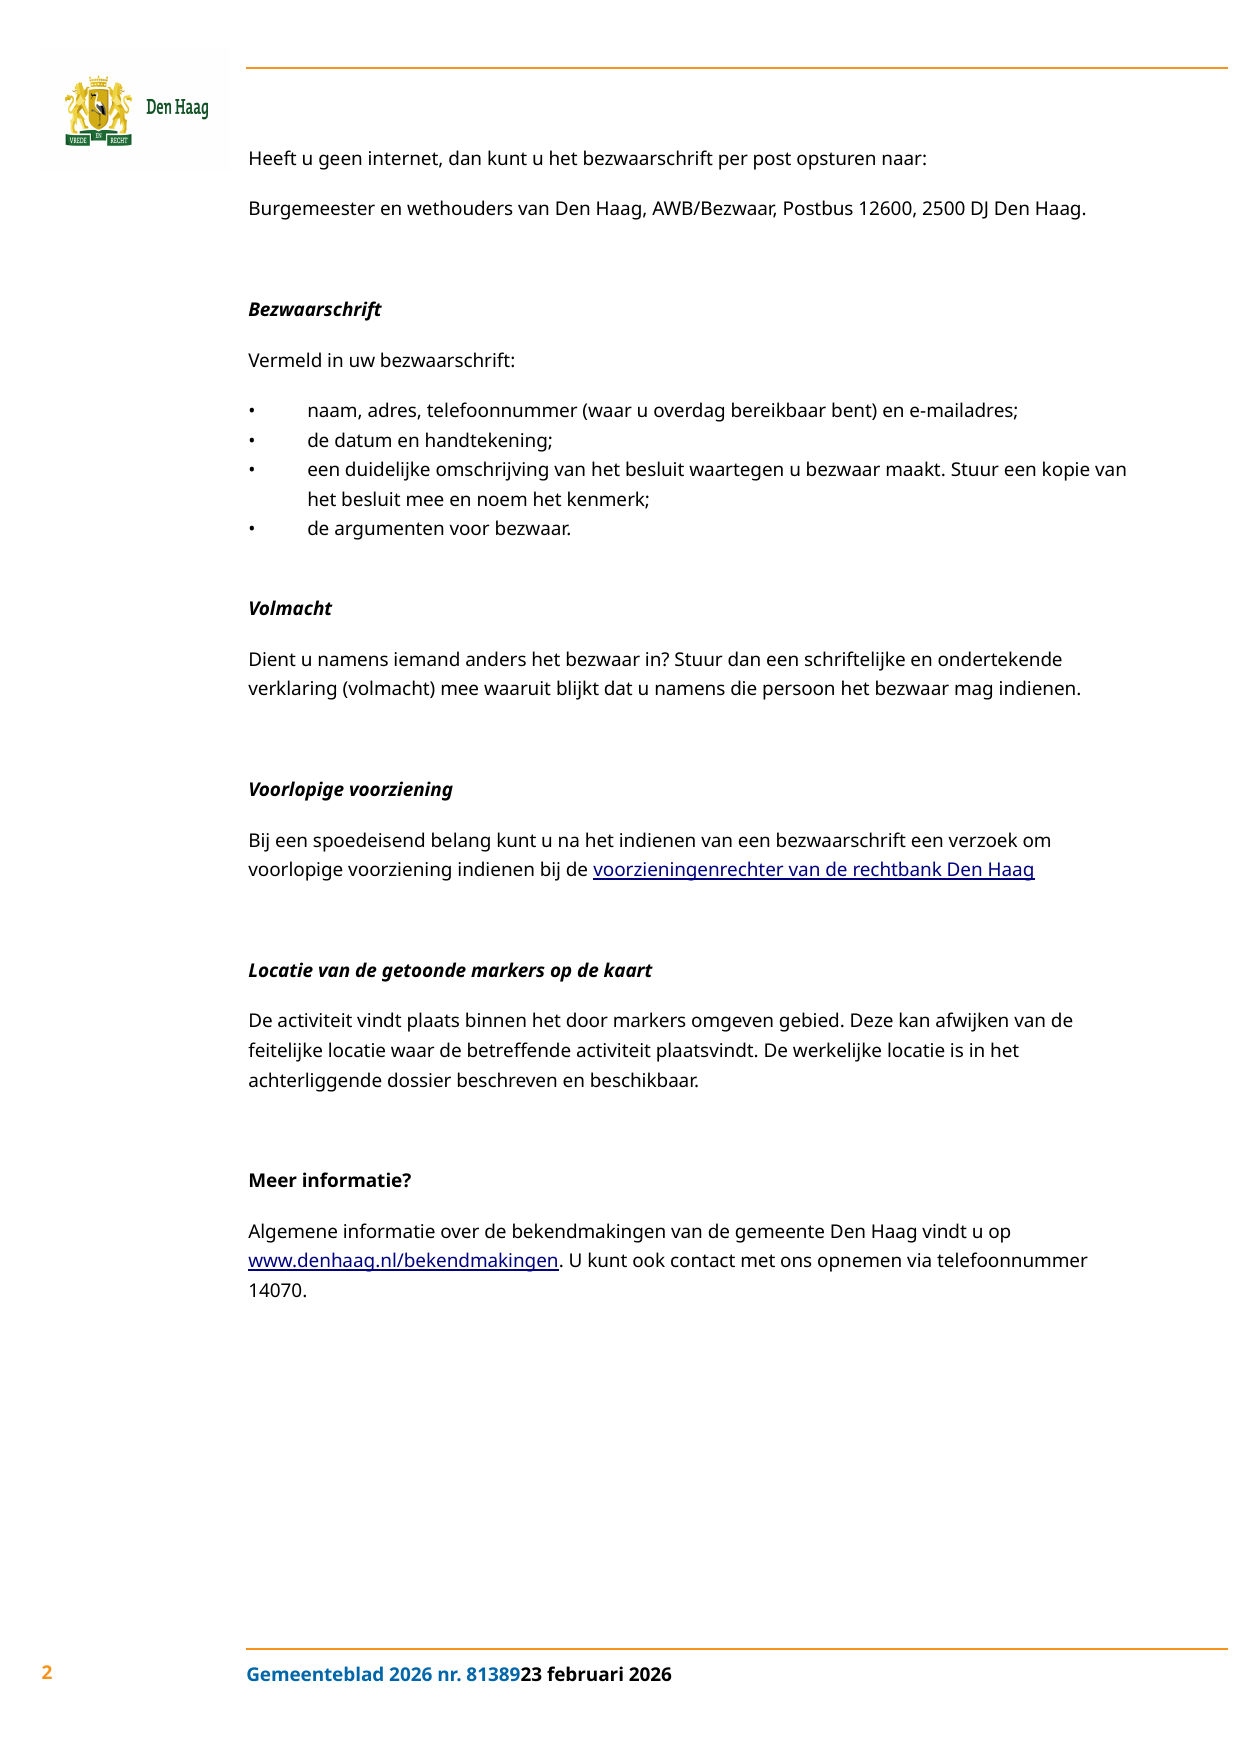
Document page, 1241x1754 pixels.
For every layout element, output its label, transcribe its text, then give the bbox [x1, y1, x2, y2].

text Bij een spoedeisend belang kunt u na het indienen van een bezwaarschrift een verzoek om voorlopige voorziening indienen bij de voorzieningenrechter van de rechtbank Den Haag [248, 827, 1152, 882]
list naam, adres, telefoonnummer (waar u overdag bereikbaar bent) en e-mailadres; [248, 397, 1152, 423]
list de argumenten voor bezwaar. [248, 516, 1152, 541]
text Dient u namens iemand anders het bezwaar in? Stuur dan een schriftelijke en ondertekende verklaring (volmacht) mee waaruit blijkt dat u namens die persoon het bezwaar mag indienen. [248, 646, 1152, 701]
text Locatie van de getoonde markers op de kaart [248, 957, 1152, 983]
text Algemene informatie over de bekendmakingen van de gemeente Den Haag vindt u op www.denhaag.nl/bekendmakingen. U kunt ook contact met ons opnemen via telefoonnummer 14070. [248, 1218, 1152, 1303]
text Voorlopige voorziening [248, 776, 1152, 802]
text Burgemeester en wethouders van Den Haag, AWB/Bezwaar, Postbus 12600, 2500 DJ Den Haag. [248, 196, 1152, 221]
text Volmacht [248, 596, 1152, 621]
text Meer informatie? [248, 1168, 1152, 1193]
text Heeft u geen internet, dan kunt u het bezwaarschrift per post opsturen naar: [248, 145, 1152, 171]
text De activiteit vindt plaats binnen het door markers omgeven gebied. Deze kan afwijken van de feitelijke locatie waar de betreffende activiteit plaatsvindt. De werkelijke locatie is in het achterliggende dossier beschreven en beschikbaar. [248, 1008, 1152, 1093]
list de datum en handtekening; [248, 427, 1152, 453]
picture [41, 47, 231, 172]
text Vermeld in uw bezwaarschrift: [248, 347, 1152, 373]
text Bezwaarschrift [248, 296, 1152, 322]
list een duidelijke omschrijving van het besluit waartegen u bezwaar maakt. Stuur een kopie van het besluit mee en noem het kenmerk; [248, 456, 1152, 512]
